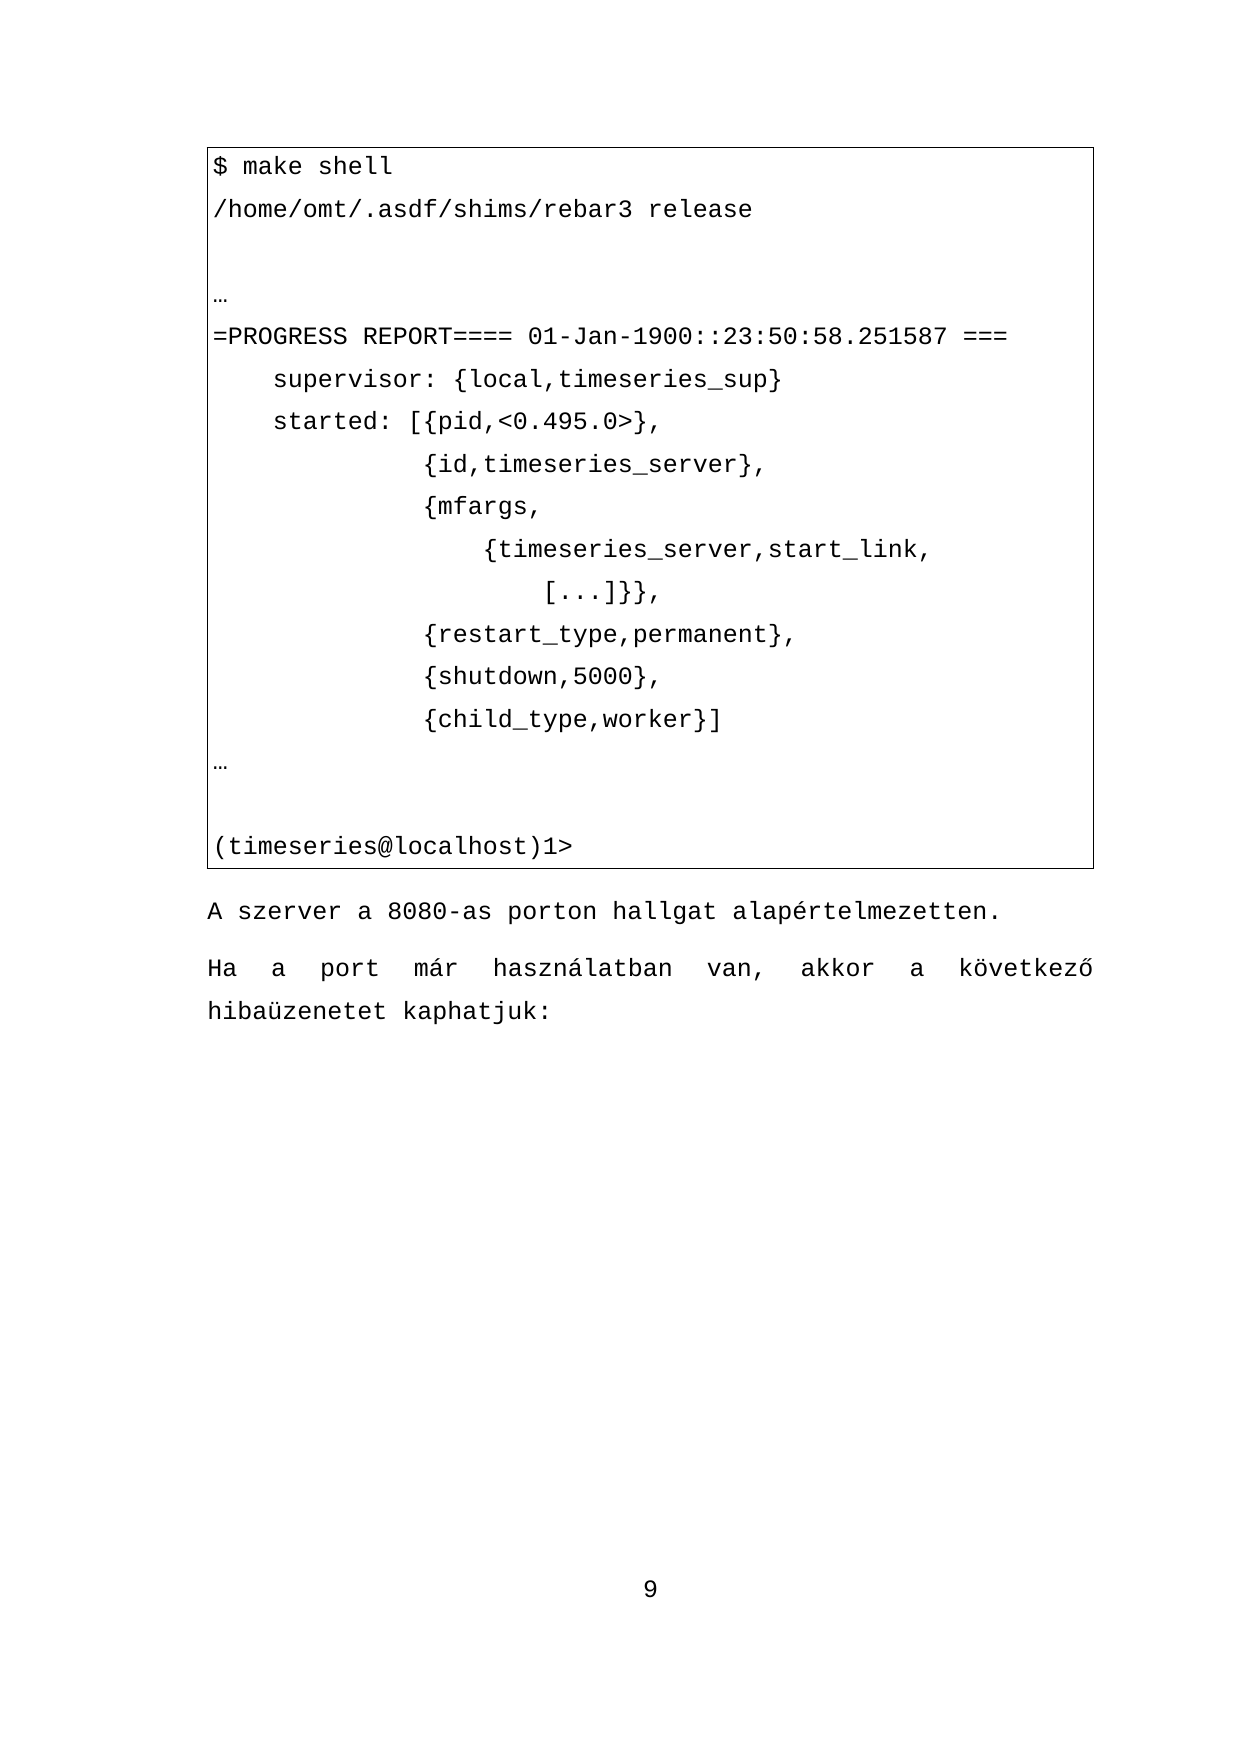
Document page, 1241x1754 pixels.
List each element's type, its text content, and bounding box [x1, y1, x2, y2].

text A szerver a 8080-as porton hallgat alapértelmezetten. [207, 899, 1093, 927]
text Ha a port már használatban van, akkor a következő hibaüzenetet kaphatjuk: [207, 956, 1093, 1027]
table_header $ make shell /home/omt/.asdf/shims/rebar3 release … =PROGRESS REPORT==== 01-Jan-1900::23:50:58.251587 === supervisor: {local,timeseries_sup} started: [{pid,<0.495.0>}, {id,timeseries_server}, {mfargs, {timeseries_server,start_link, [...]}}, {restart_type,permanent}, {shutdown,5000}, {child_type,worker}] … (timeseries@localhost)1> [208, 148, 1093, 868]
